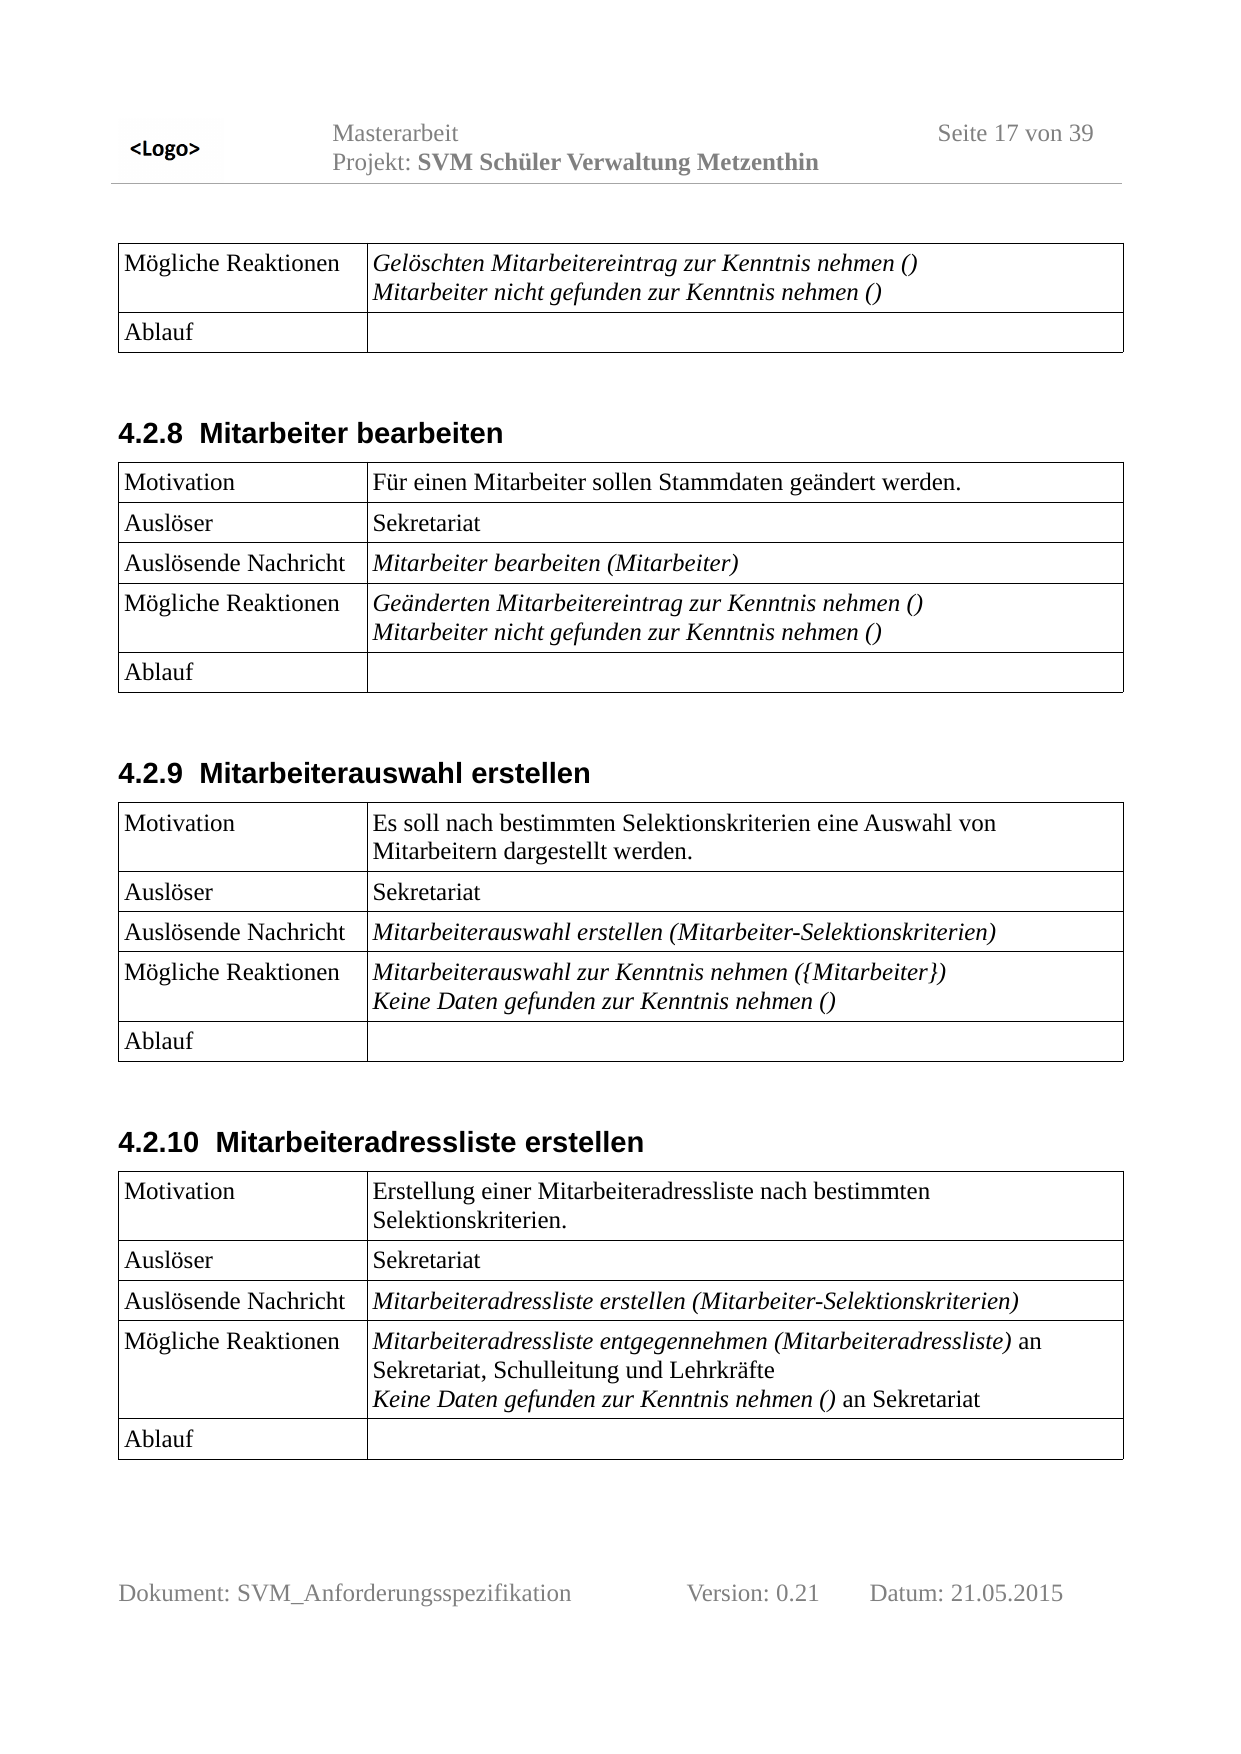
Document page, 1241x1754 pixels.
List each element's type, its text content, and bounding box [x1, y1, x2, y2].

table_cell [368, 313, 1123, 352]
table_cell [368, 1022, 1123, 1061]
table_cell Mitarbeiteradressliste erstellen (Mitarbeiter-Selektionskriterien) [368, 1281, 1123, 1320]
table_cell Auslöser [119, 872, 367, 911]
table_header Erstellung einer Mitarbeiteradressliste nach bestimmten Selektionskriterien. [368, 1172, 1123, 1240]
subtitle Mitarbeiter bearbeiten [118, 416, 1122, 449]
table_cell Mitarbeiterauswahl zur Kenntnis nehmen ({Mitarbeiter}) Keine Daten gefunden zur Kenntnis nehmen () [368, 952, 1123, 1021]
table_header Für einen Mitarbeiter sollen Stammdaten geändert werden. [368, 463, 1123, 502]
table_cell Geänderten Mitarbeitereintrag zur Kenntnis nehmen () Mitarbeiter nicht gefunden zur Kenntnis nehmen () [368, 584, 1123, 652]
table_cell Mögliche Reaktionen [119, 244, 367, 312]
table_cell Mögliche Reaktionen [119, 1321, 367, 1418]
table_cell Ablauf [119, 1022, 367, 1061]
table_cell Auslösende Nachricht [119, 543, 367, 583]
table_cell Mögliche Reaktionen [119, 952, 367, 1021]
table_cell Ablauf [119, 1419, 367, 1458]
table_cell Mögliche Reaktionen [119, 584, 367, 652]
table_cell Mitarbeiteradressliste entgegennehmen (Mitarbeiteradressliste) an Sekretariat, Schulleitung und Lehrkräfte Keine Daten gefunden zur Kenntnis nehmen () an Sekretariat [368, 1321, 1123, 1418]
table_header Es soll nach bestimmten Selektionskriterien eine Auswahl von Mitarbeitern dargestellt werden. [368, 803, 1123, 871]
table_cell Sekretariat [368, 503, 1123, 542]
table_cell Auslöser [119, 503, 367, 542]
table_cell [368, 1419, 1123, 1458]
table_cell Mitarbeiterauswahl erstellen (Mitarbeiter-Selektionskriterien) [368, 912, 1123, 951]
table_cell Auslösende Nachricht [119, 1281, 367, 1320]
table_cell Gelöschten Mitarbeitereintrag zur Kenntnis nehmen () Mitarbeiter nicht gefunden zur Kenntnis nehmen () [368, 244, 1123, 312]
table_header Motivation [119, 803, 367, 871]
table_cell Mitarbeiter bearbeiten (Mitarbeiter) [368, 543, 1123, 583]
table_header Motivation [119, 1172, 367, 1240]
subtitle Mitarbeiterauswahl erstellen [118, 756, 1122, 789]
table_cell Ablauf [119, 653, 367, 692]
table_cell Auslöser [119, 1241, 367, 1280]
table_cell Sekretariat [368, 1241, 1123, 1280]
table_cell Ablauf [119, 313, 367, 352]
subtitle Mitarbeiteradressliste erstellen [118, 1124, 1122, 1158]
picture [118, 118, 224, 183]
table_cell Auslösende Nachricht [119, 912, 367, 951]
table_cell Sekretariat [368, 872, 1123, 911]
table_header Motivation [119, 463, 367, 502]
table_cell [368, 653, 1123, 692]
